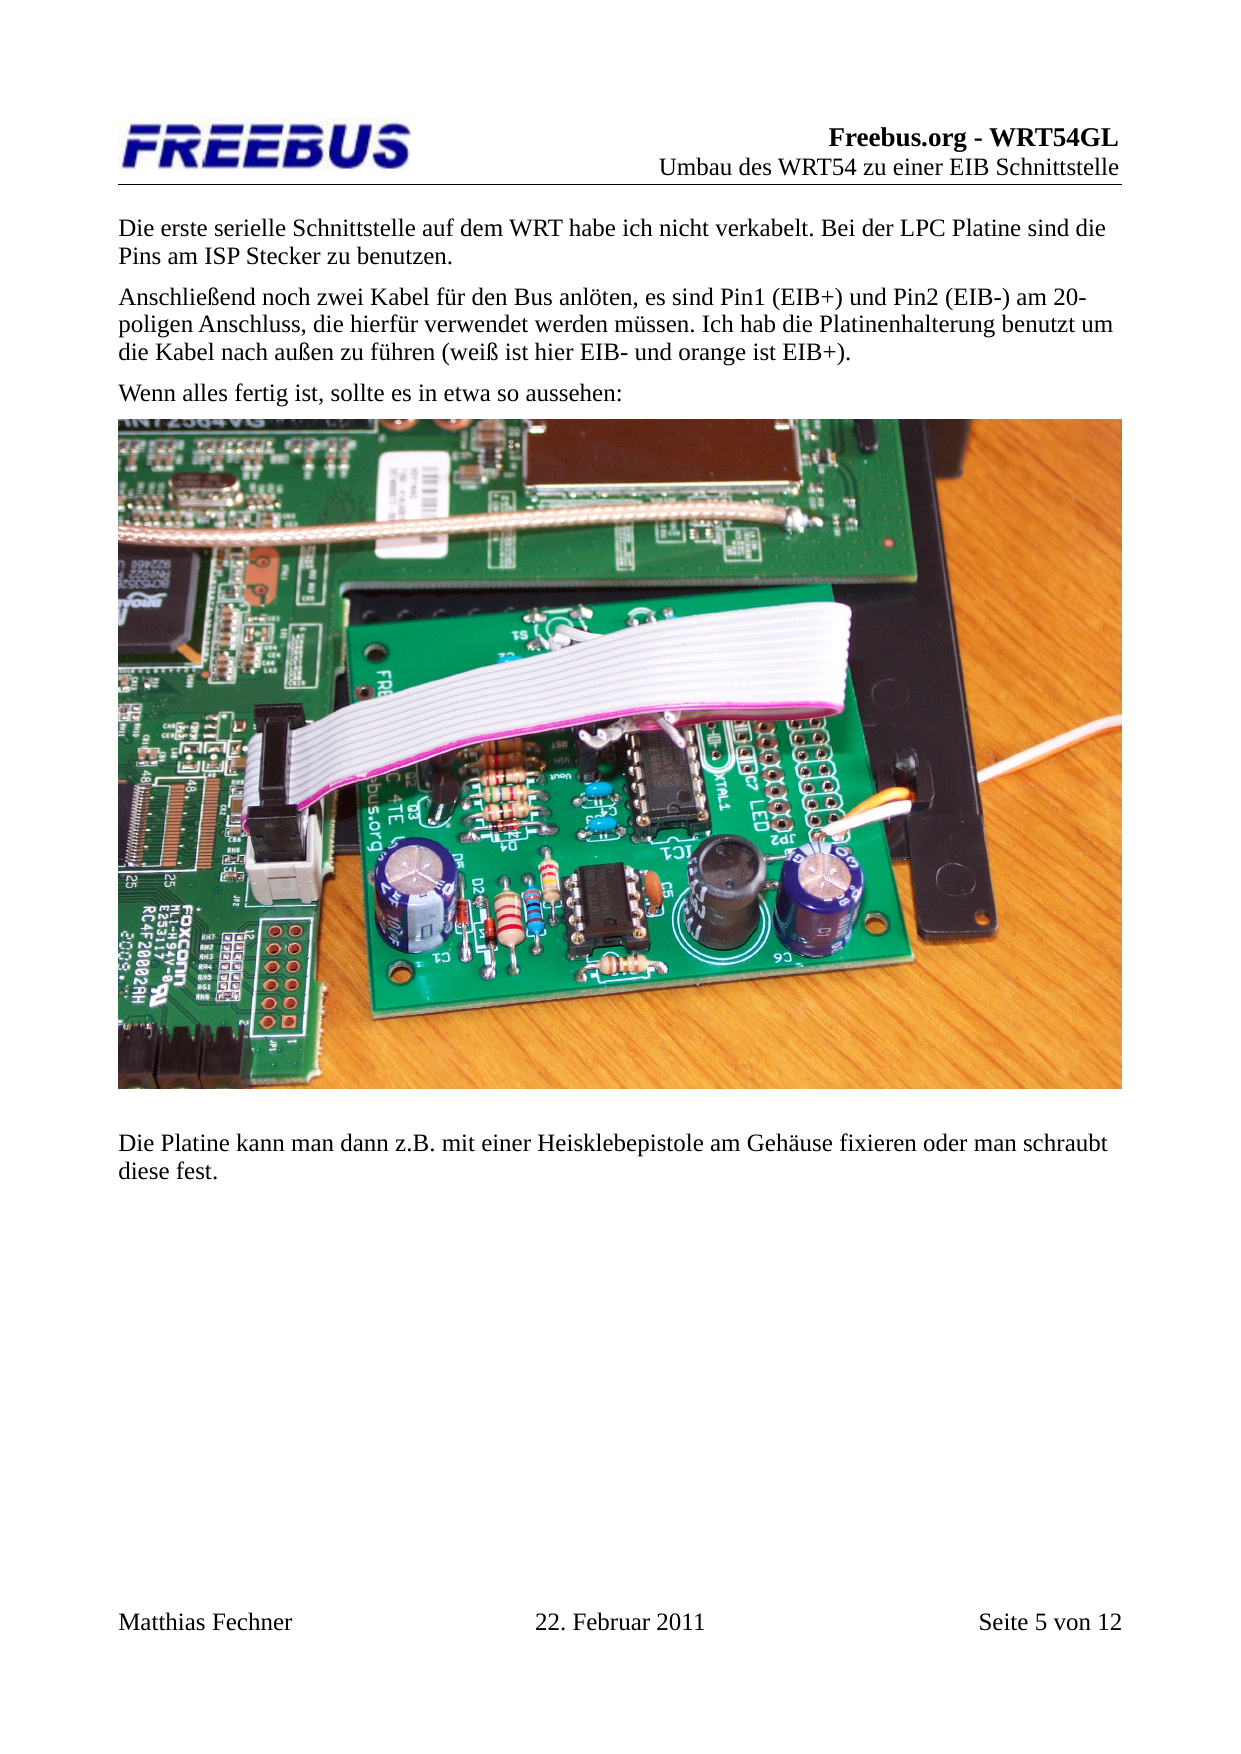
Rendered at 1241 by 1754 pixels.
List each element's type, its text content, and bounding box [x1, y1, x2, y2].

text Anschließend noch zwei Kabel für den Bus anlöten, es sind Pin1 (EIB+) und Pin2 (EIB-) am 20-poligen Anschluss, die hierfür verwendet werden müssen. Ich hab die Platinenhalterung benutzt um die Kabel nach außen zu führen (weiß ist hier EIB- und orange ist EIB+). [118, 282, 1122, 366]
picture [118, 419, 1122, 1089]
picture [118, 118, 411, 172]
text Wenn alles fertig ist, sollte es in etwa so aussehen: [118, 378, 1122, 407]
text Die Platine kann man dann z.B. mit einer Heisklebepistole am Gehäuse fixieren oder man schraubt diese fest. [118, 1128, 1122, 1184]
text Die erste serielle Schnittstelle auf dem WRT habe ich nicht verkabelt. Bei der LPC Platine sind die Pins am ISP Stecker zu benutzen. [118, 213, 1122, 269]
